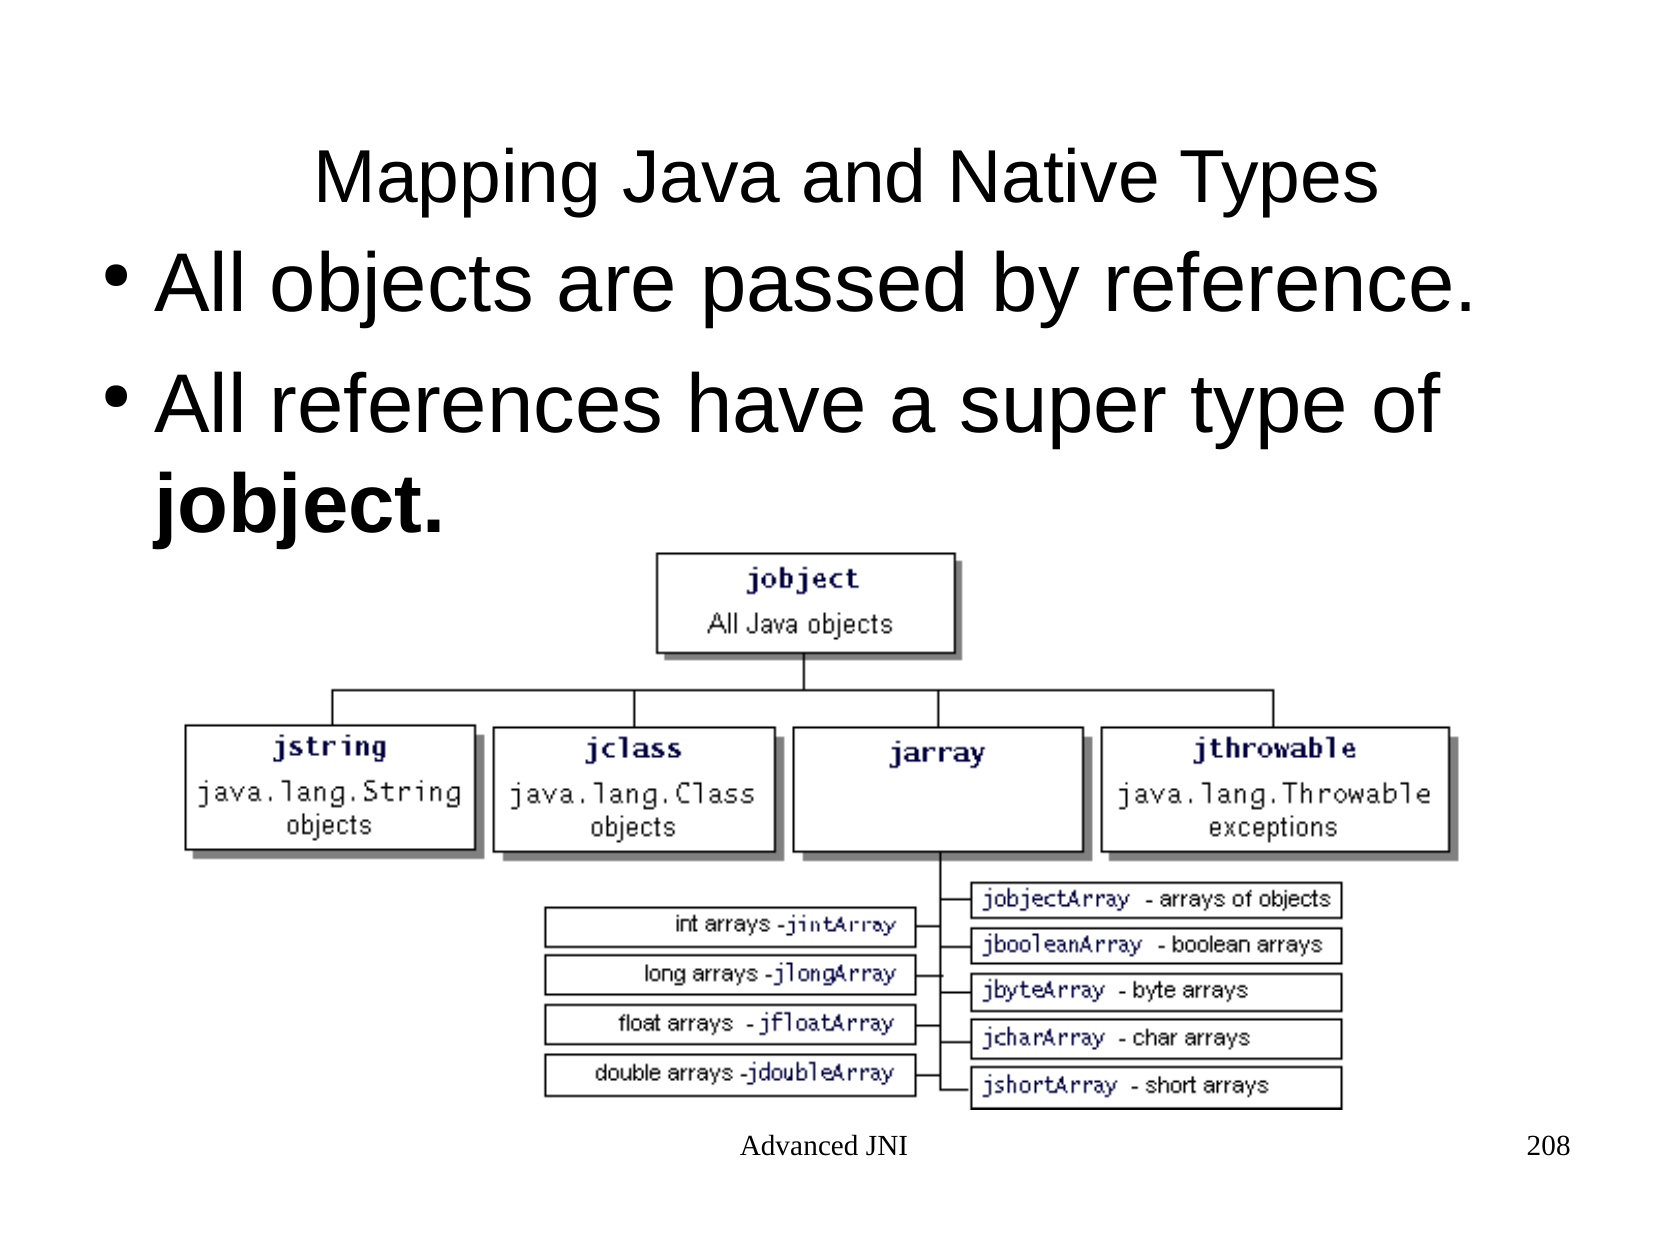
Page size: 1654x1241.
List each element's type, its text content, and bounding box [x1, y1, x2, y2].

title Mapping Java and Native Types [68, 114, 1599, 220]
list All objects are passed by reference. All references have a super type of jobject. [68, 220, 1599, 1130]
